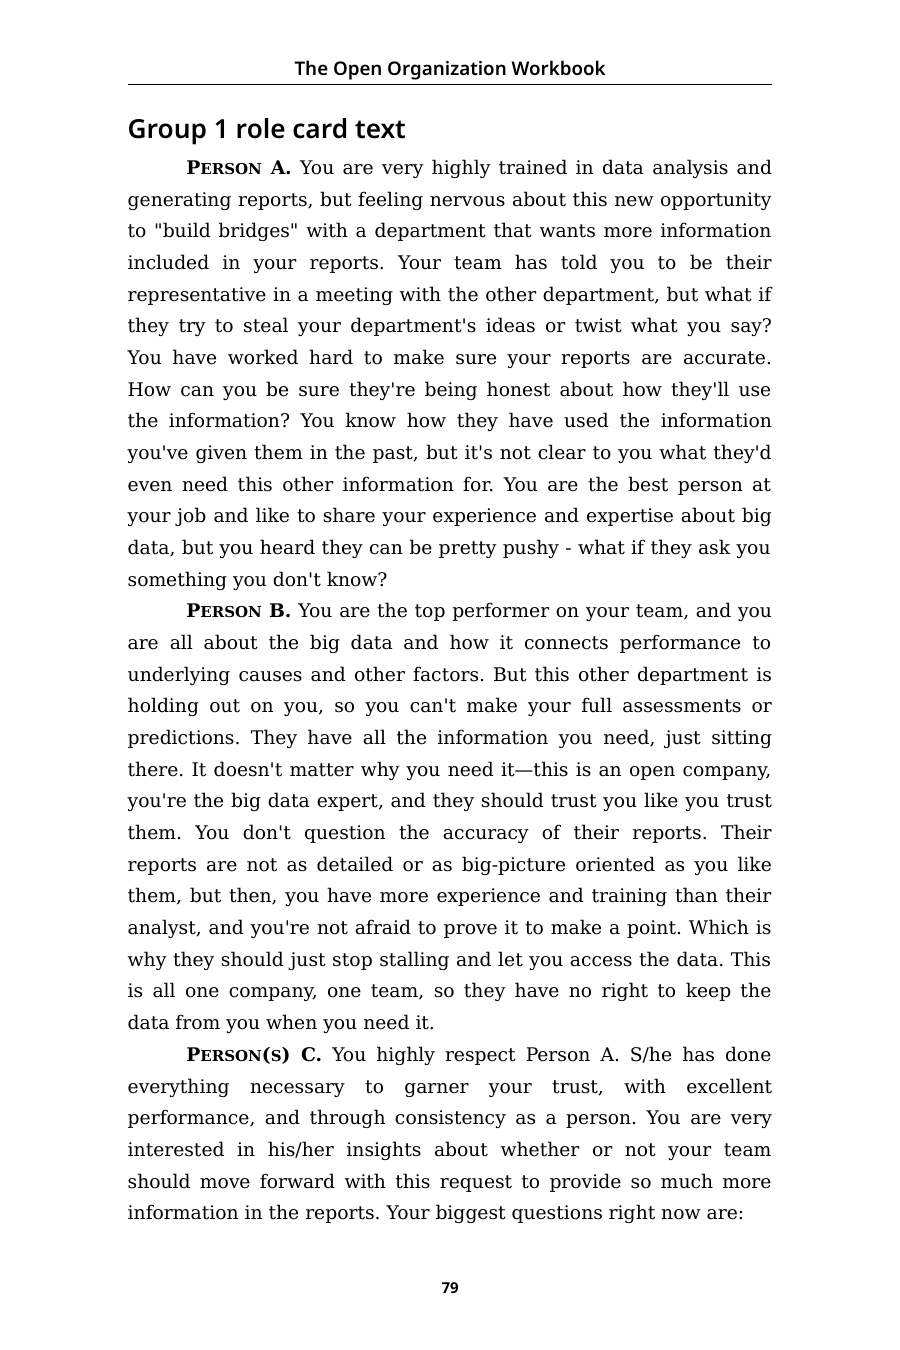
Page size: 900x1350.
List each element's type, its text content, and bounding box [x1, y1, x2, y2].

subtitle Group 1 role card text [127, 114, 772, 144]
text Person(s) C. You highly respect Person A. S/he has done everything necessary to garner your trust, with excellent performance, and through consistency as a person. You are very interested in his/her insights about whether or not your team should move forward with this request to provide so much more information in the reports. Your biggest questions right now are: [127, 1044, 772, 1224]
text Person B. You are the top performer on your team, and you are all about the big data and how it connects performance to underlying causes and other factors. But this other department is holding out on you, so you can't make your full assessments or predictions. They have all the information you need, just sitting there. It doesn't matter why you need it—this is an open company, you're the big data expert, and they should trust you like you trust them. You don't question the accuracy of their reports. Their reports are not as detailed or as big-picture oriented as you like them, but then, you have more experience and training than their analyst, and you're not afraid to prove it to make a point. Which is why they should just stop stalling and let you access the data. This is all one company, one team, so they have no right to keep the data from you when you need it. [127, 600, 772, 1034]
text Person A. You are very highly trained in data analysis and generating reports, but feeling nervous about this new opportunity to "build bridges" with a department that wants more information included in your reports. Your team has told you to be their representative in a meeting with the other department, but what if they try to steal your department's ideas or twist what you say? You have worked hard to make sure your reports are accurate. How can you be sure they're being honest about how they'll use the information? You know how they have used the information you've given them in the past, but it's not clear to you what they'd even need this other information for. You are the best person at your job and like to share your experience and expertise about big data, but you heard they can be pretty pushy - what if they ask you something you don't know? [127, 157, 772, 590]
